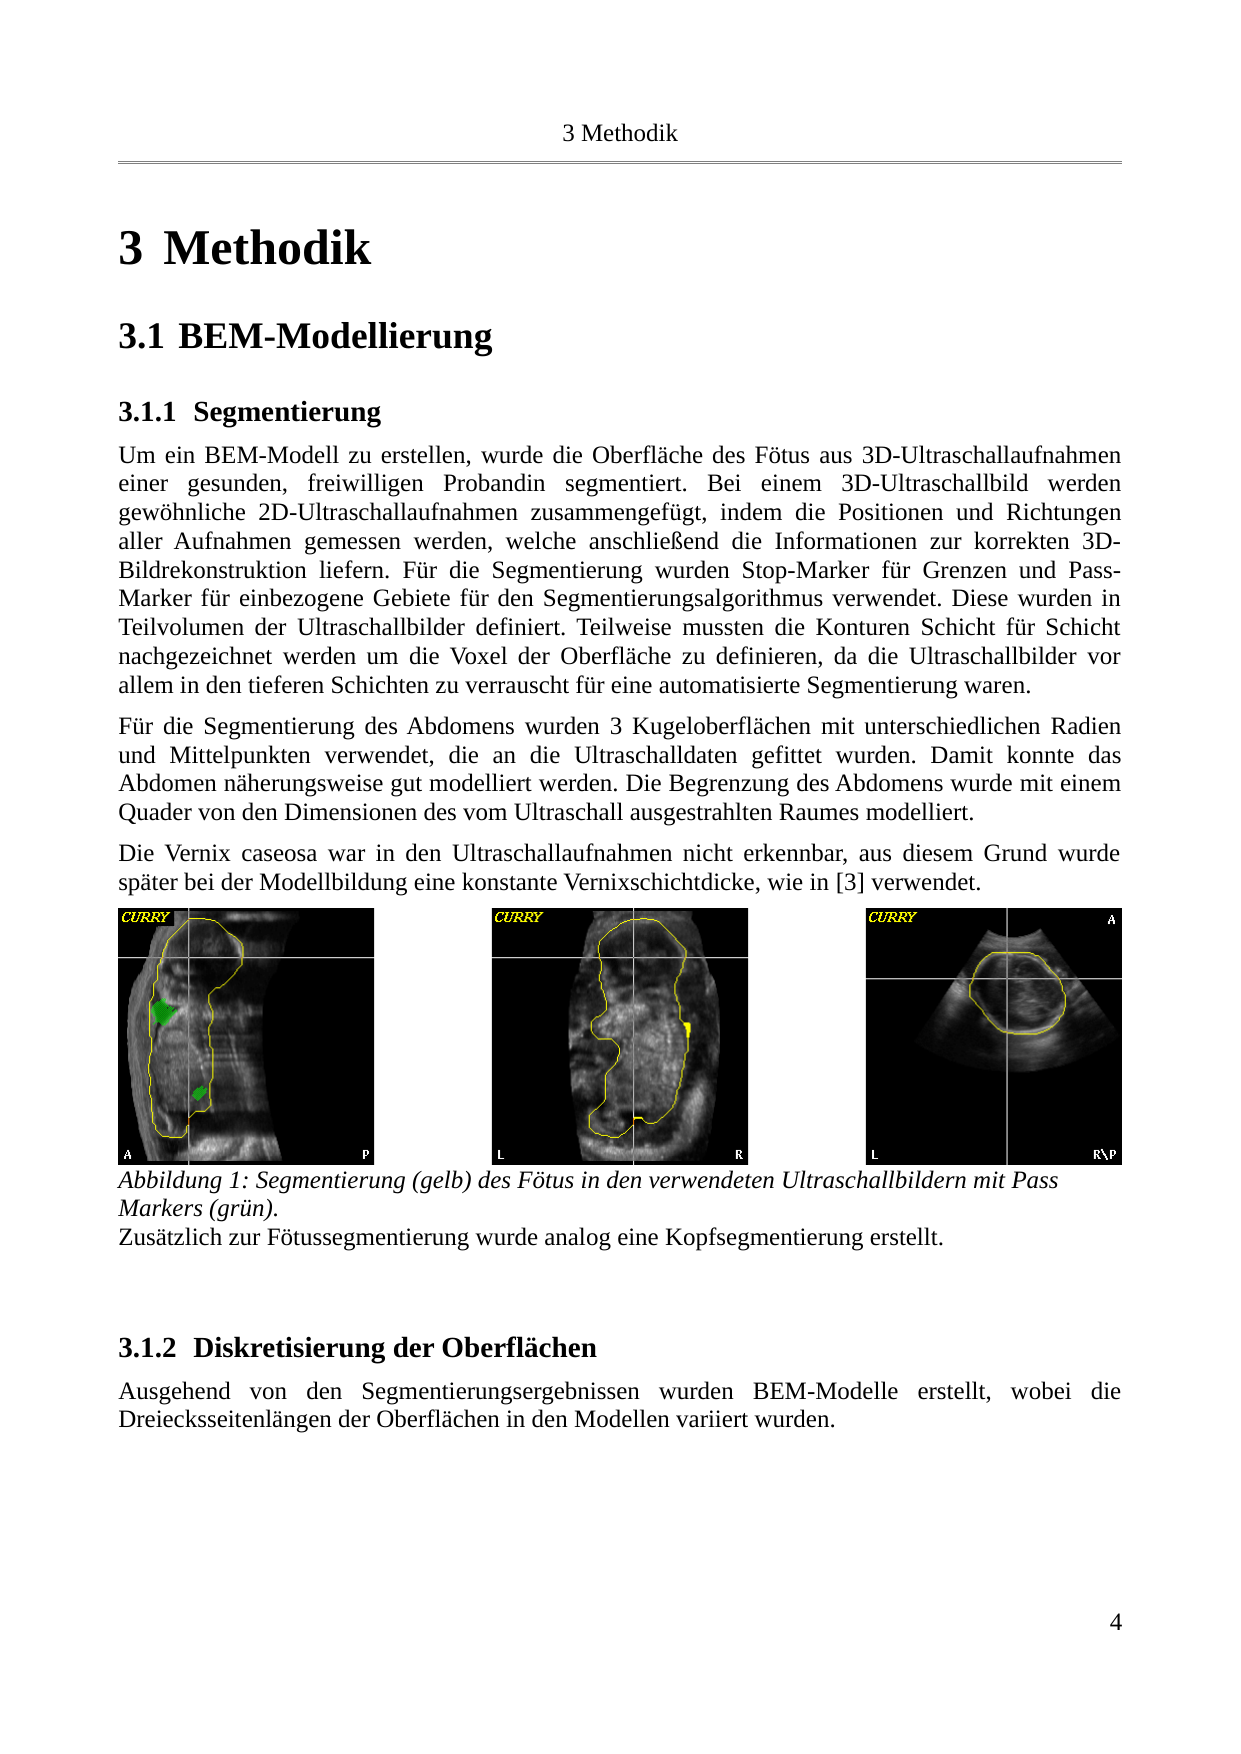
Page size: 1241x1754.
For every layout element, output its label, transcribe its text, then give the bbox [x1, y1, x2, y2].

subtitle Segmentierung [118, 394, 1122, 427]
text Um ein BEM-Modell zu erstellen, wurde die Oberfläche des Fötus aus 3D-Ultraschallaufnahmen einer gesunden, freiwilligen Probandin segmentiert. Bei einem 3D-Ultraschallbild werden gewöhnliche 2D-Ultraschallaufnahmen zusammengefügt, indem die Positionen und Richtungen aller Aufnahmen gemessen werden, welche anschließend die Informationen zur korrekten 3D-Bildrekonstruktion liefern. Für die Segmentierung wurden Stop-Marker für Grenzen und Pass-Marker für einbezogene Gebiete für den Segmentierungsalgorithmus verwendet. Diese wurden in Teilvolumen der Ultraschallbilder definiert. Teilweise mussten die Konturen Schicht für Schicht nachgezeichnet werden um die Voxel der Oberfläche zu definieren, da die Ultraschallbilder vor allem in den tieferen Schichten zu verrauscht für eine automatisierte Segmentierung waren. [118, 440, 1122, 698]
picture [491, 908, 749, 1165]
subtitle Methodik [118, 218, 1122, 276]
picture [118, 908, 375, 1165]
subtitle Diskretisierung der Oberflächen [118, 1330, 1122, 1363]
text Für die Segmentierung des Abdomens wurden 3 Kugeloberflächen mit unterschiedlichen Radien und Mittelpunkten verwendet, die an die Ultraschalldaten gefittet wurden. Damit konnte das Abdomen näherungsweise gut modelliert werden. Die Begrenzung des Abdomens wurde mit einem Quader von den Dimensionen des vom Ultraschall ausgestrahlten Raumes modelliert. [118, 711, 1122, 826]
text Die Vernix caseosa war in den Ultraschallaufnahmen nicht erkennbar, aus diesem Grund wurde später bei der Modellbildung eine konstante Vernixschichtdicke, wie in [3] verwendet. [118, 838, 1122, 896]
text Ausgehend von den Segmentierungsergebnissen wurden BEM-Modelle erstellt, wobei die Dreiecksseitenlängen der Oberflächen in den Modellen variiert wurden. [118, 1376, 1122, 1433]
subtitle BEM-Modellierung [118, 313, 1122, 356]
picture [865, 908, 1122, 1165]
text Abbildung 1: Segmentierung (gelb) des Fötus in den verwendeten Ultraschallbildern mit Pass Markers (grün). [118, 1165, 1122, 1222]
text Zusätzlich zur Fötussegmentierung wurde analog eine Kopfsegmentierung erstellt. [118, 1222, 1122, 1251]
